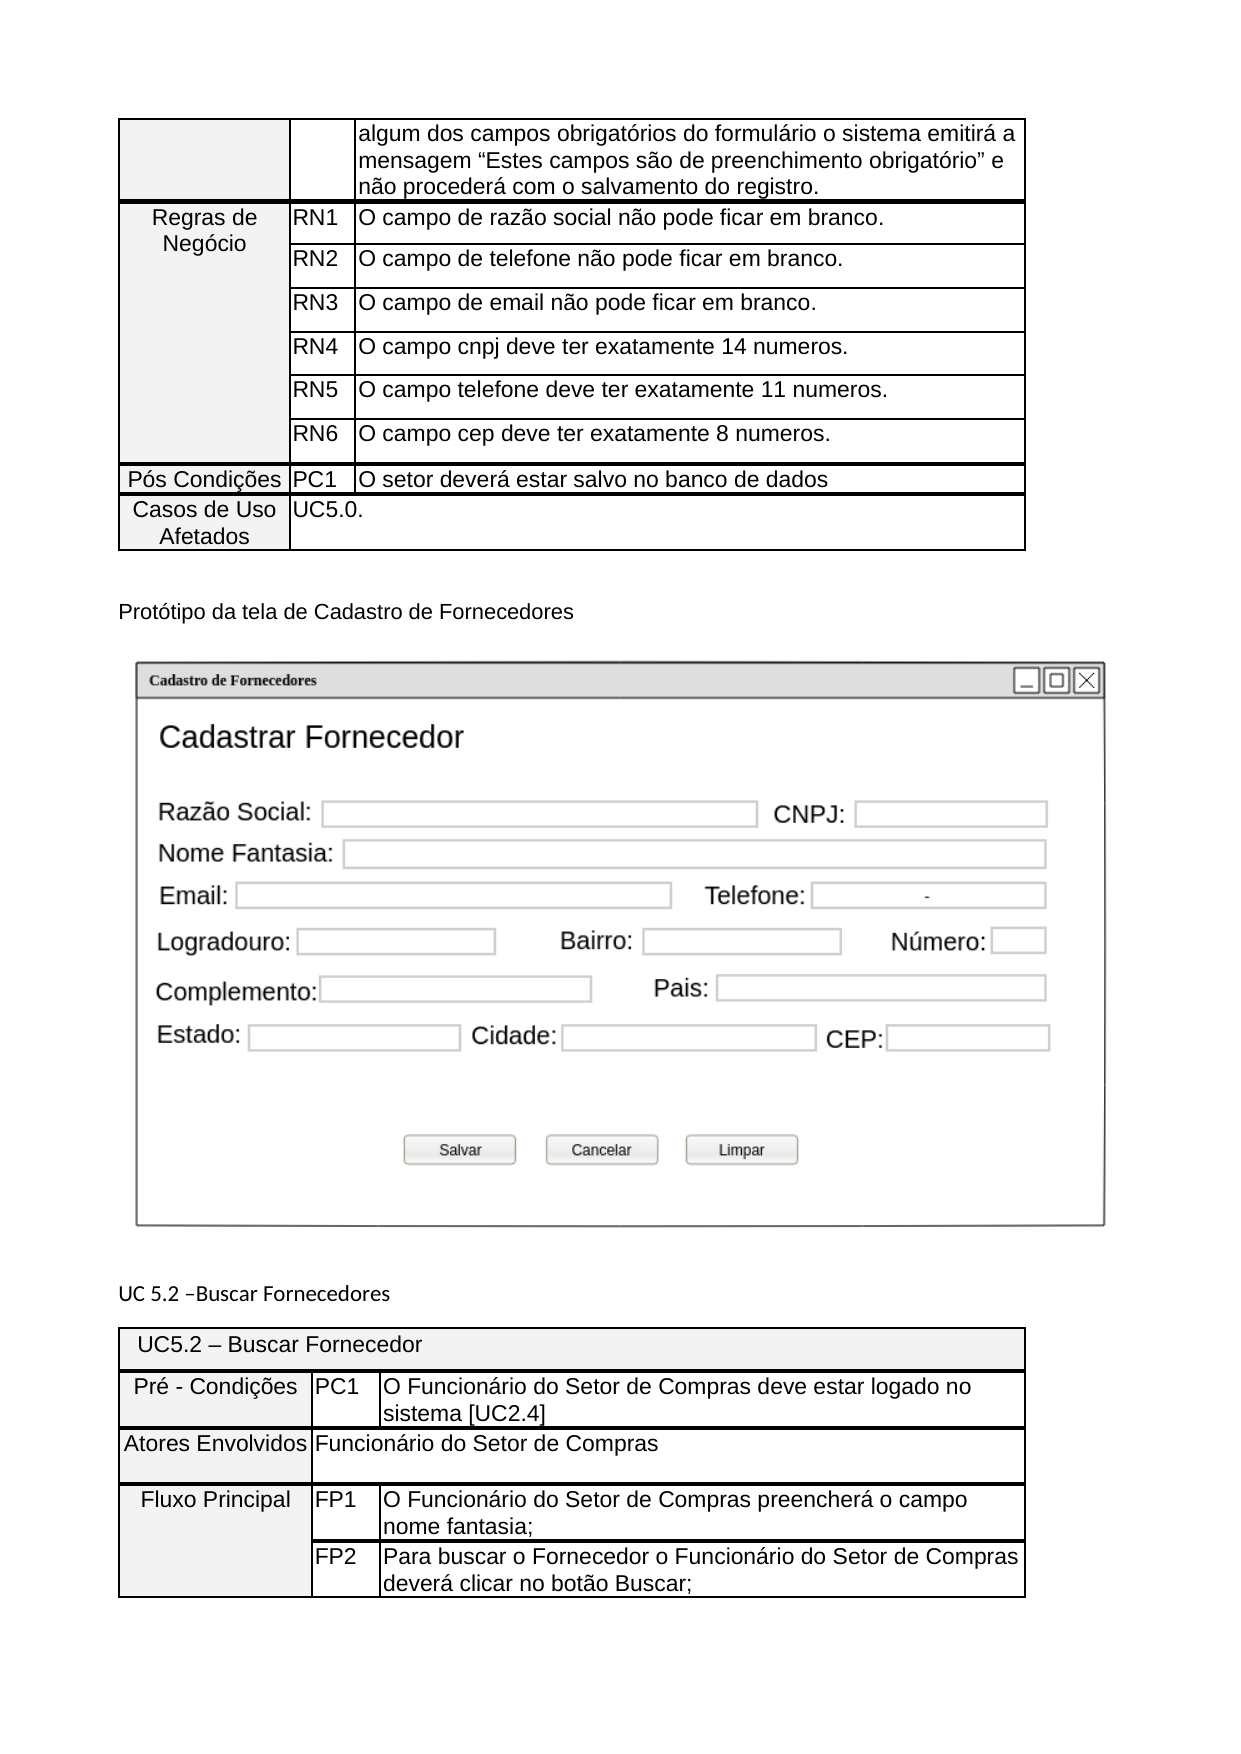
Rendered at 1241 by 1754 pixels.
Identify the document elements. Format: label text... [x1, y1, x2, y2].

table_cell Fluxo Principal [120, 1486, 311, 1596]
table_cell RN3 [291, 289, 354, 331]
table_cell FP2 [313, 1543, 379, 1596]
table_cell Funcionário do Setor de Compras [313, 1430, 1024, 1482]
text UC 5.2 –Buscar Fornecedores [118, 1279, 1122, 1307]
table_cell PC1 [291, 466, 354, 492]
table_cell O campo de razão social não pode ficar em branco. [356, 204, 1024, 243]
table_cell Para buscar o Fornecedor o Funcionário do Setor de Compras deverá clicar no botão Buscar; [381, 1543, 1024, 1596]
table_cell RN5 [291, 376, 354, 418]
table_cell Regras de Negócio [120, 204, 289, 462]
table_cell [291, 120, 354, 199]
text Protótipo da tela de Cadastro de Fornecedores [118, 599, 1122, 624]
table_cell O campo de email não pode ficar em branco. [356, 289, 1024, 331]
table_cell FP1 [313, 1486, 379, 1539]
table_cell RN1 [291, 204, 354, 243]
picture [118, 643, 1123, 1243]
table_cell O campo cnpj deve ter exatamente 14 numeros. [356, 333, 1024, 374]
table_cell Pós Condições [120, 466, 289, 492]
table_cell Casos de Uso Afetados [120, 496, 289, 549]
table_cell O campo telefone deve ter exatamente 11 numeros. [356, 376, 1024, 418]
table_cell O campo cep deve ter exatamente 8 numeros. [356, 420, 1024, 462]
table_cell Atores Envolvidos [120, 1430, 311, 1482]
table_cell [120, 120, 289, 199]
table_header UC5.2 – Buscar Fornecedor [120, 1329, 1024, 1369]
table_cell PC1 [313, 1373, 379, 1426]
table_cell O campo de telefone não pode ficar em branco. [356, 245, 1024, 287]
table_cell O Funcionário do Setor de Compras preencherá o campo nome fantasia; [381, 1486, 1024, 1539]
table_cell algum dos campos obrigatórios do formulário o sistema emitirá a mensagem “Estes campos são de preenchimento obrigatório” e não procederá com o salvamento do registro. [356, 120, 1024, 199]
table_cell RN2 [291, 245, 354, 287]
table_cell O setor deverá estar salvo no banco de dados [356, 466, 1024, 492]
table_cell Pré - Condições [120, 1373, 311, 1426]
table_cell O Funcionário do Setor de Compras deve estar logado no sistema [UC2.4] [381, 1373, 1024, 1426]
table_cell RN6 [291, 420, 354, 462]
table_cell RN4 [291, 333, 354, 374]
table_cell UC5.0. [291, 496, 1024, 549]
